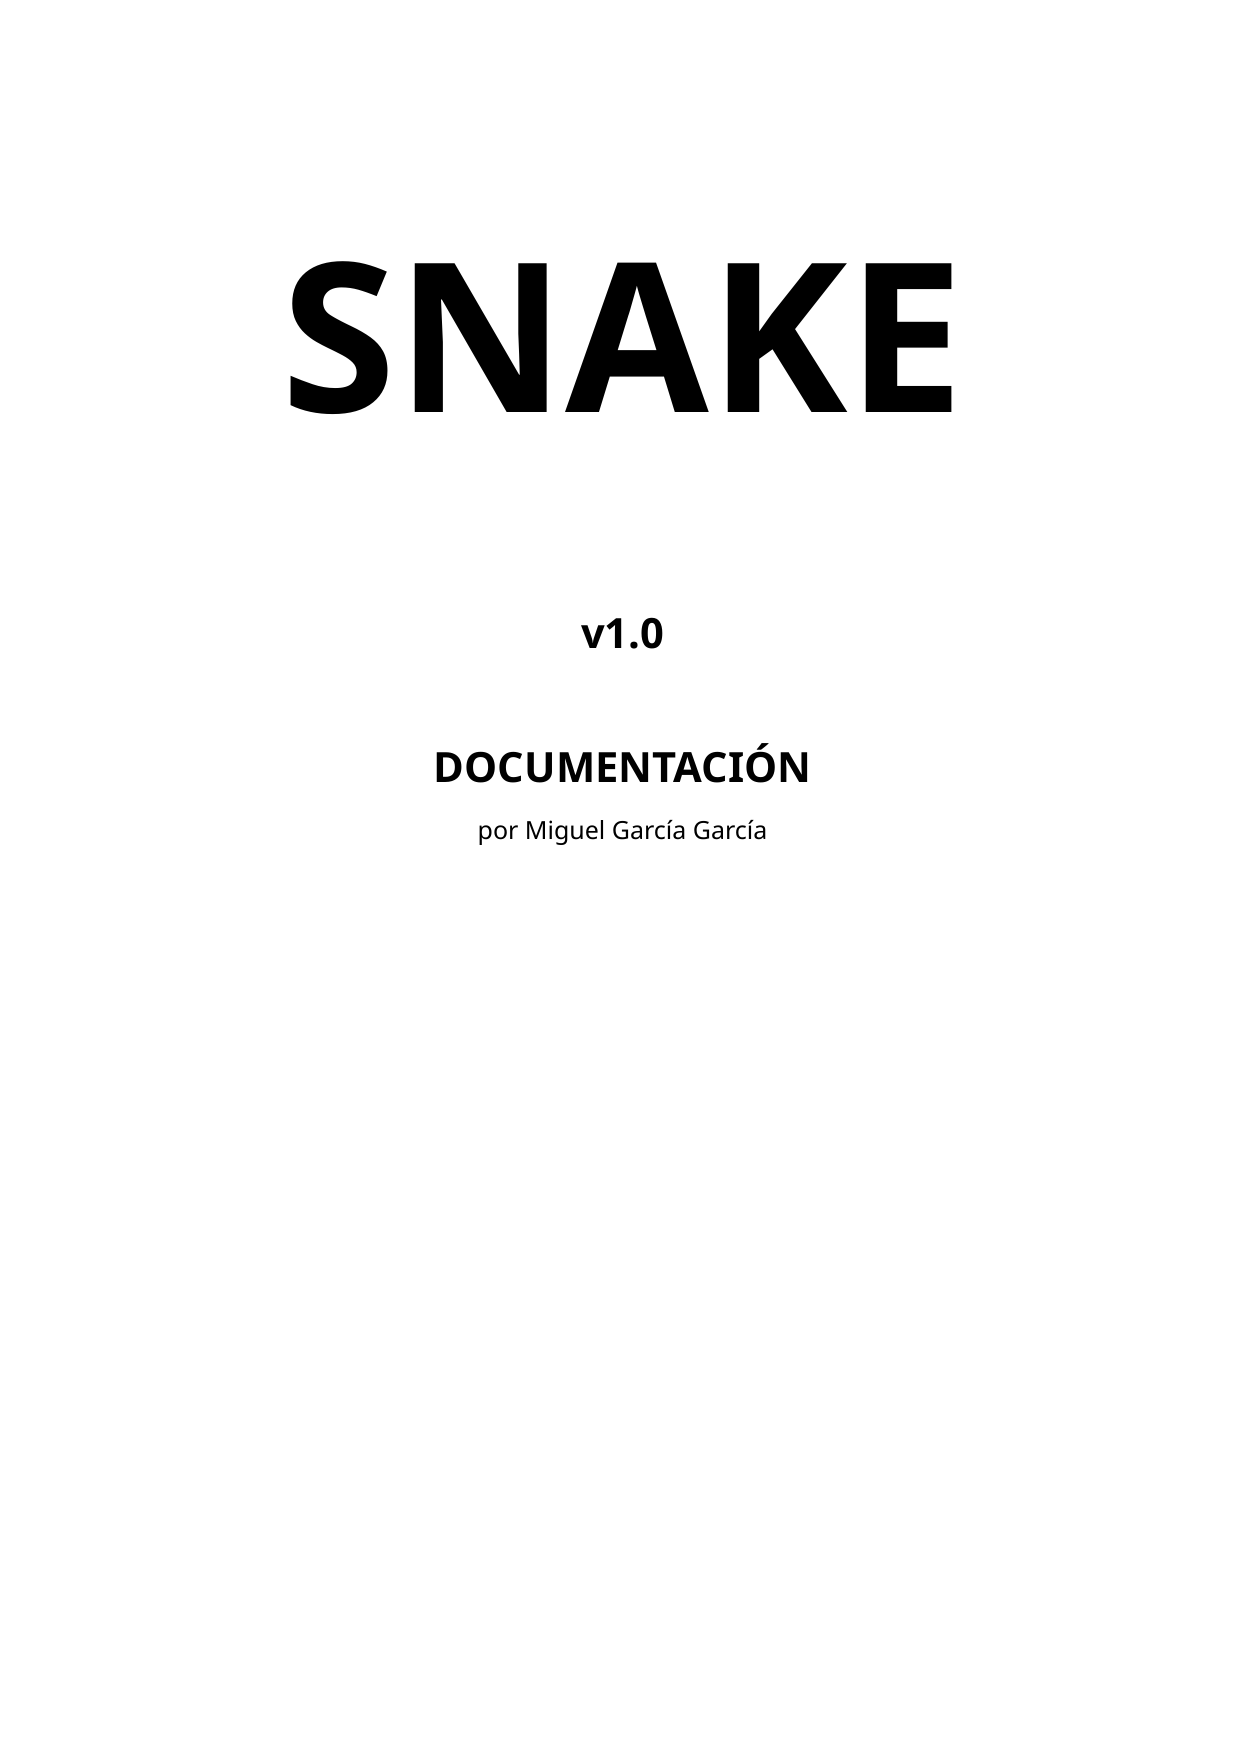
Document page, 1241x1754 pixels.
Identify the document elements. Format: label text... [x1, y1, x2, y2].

text SNAKE [106, 189, 1139, 473]
text por Miguel García García [106, 812, 1139, 846]
text v1.0 [106, 604, 1139, 661]
text DOCUMENTACIÓN [106, 738, 1139, 794]
